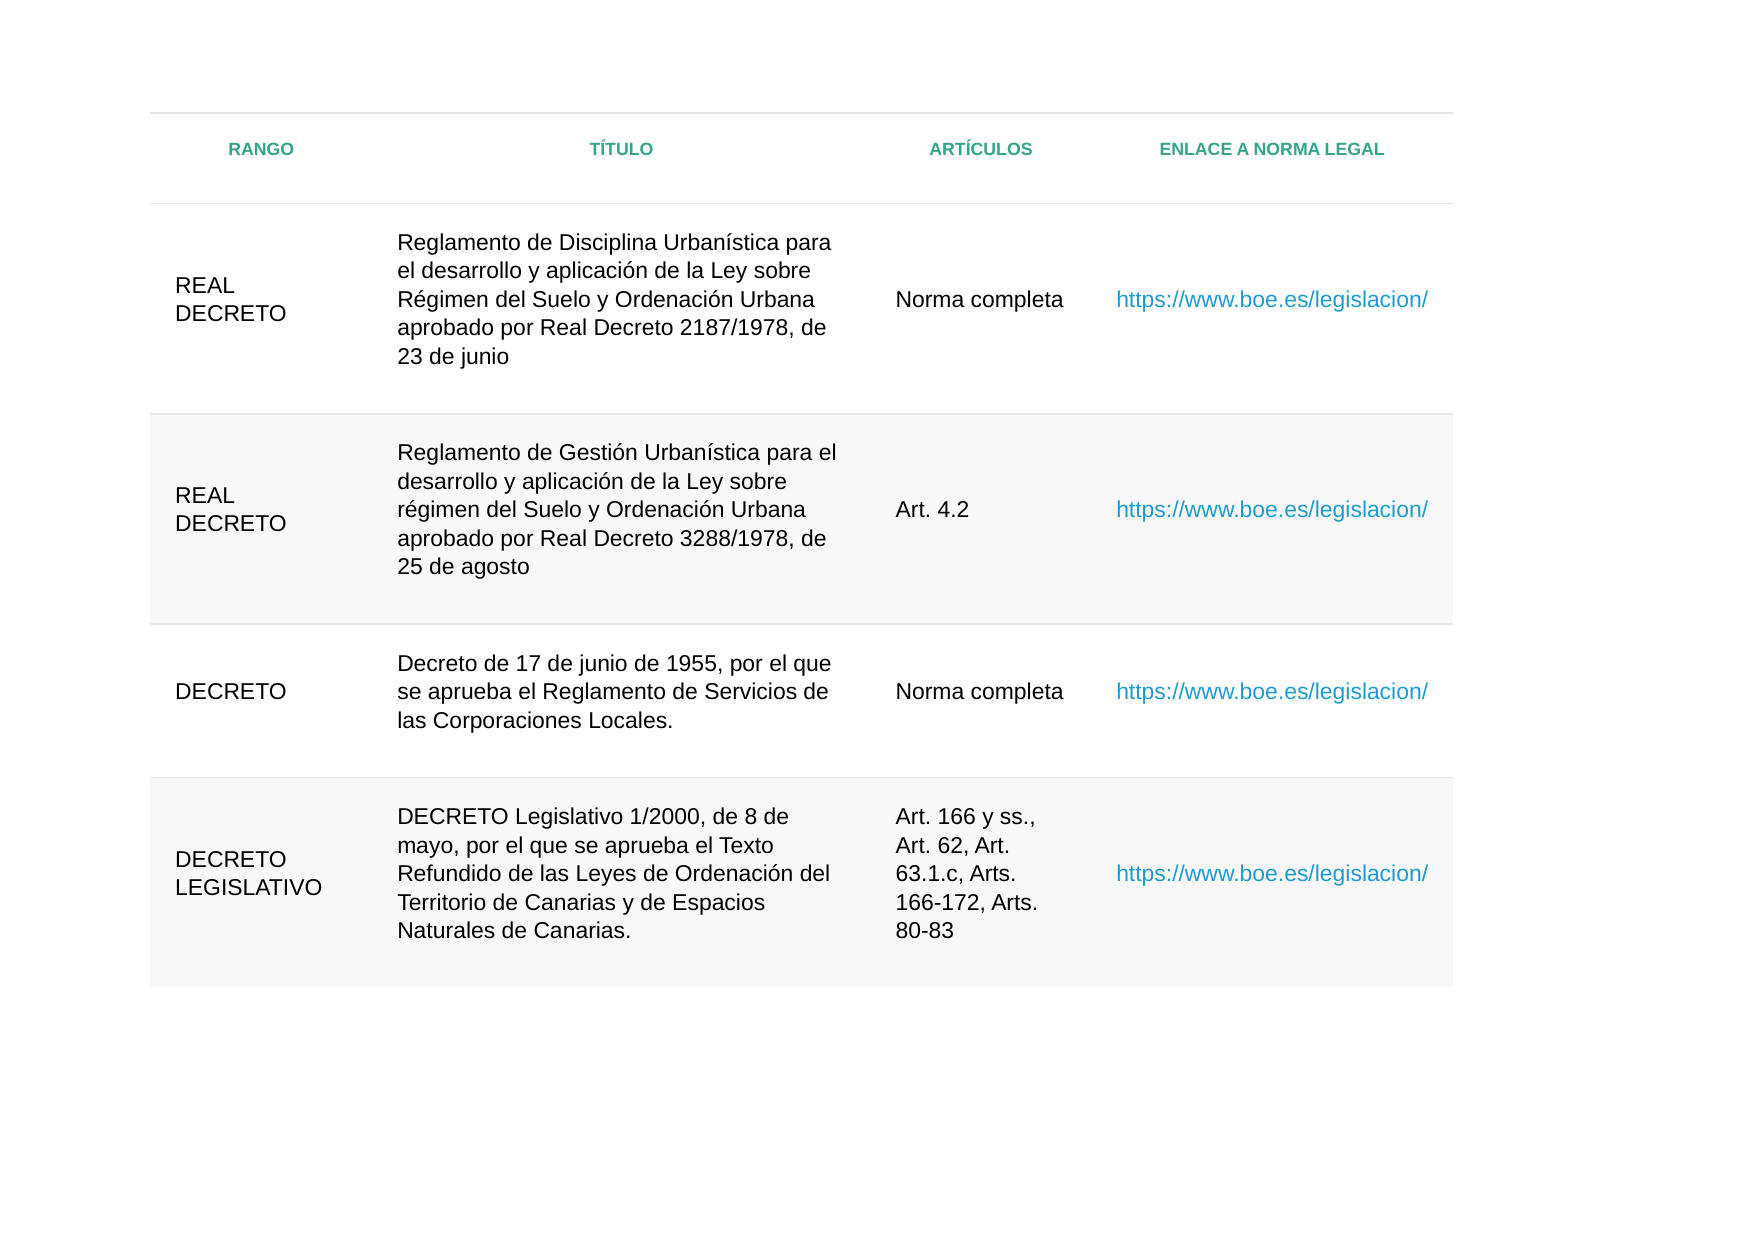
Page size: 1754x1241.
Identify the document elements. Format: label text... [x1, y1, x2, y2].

table_cell Norma completa [870, 625, 1091, 777]
table_header TÍTULO [372, 114, 870, 202]
table_header ARTÍCULOS [870, 114, 1091, 202]
table_cell https://www.boe.es/legislacion/ [1091, 625, 1453, 777]
table_cell REAL DECRETO [150, 415, 372, 623]
table_cell REAL DECRETO [150, 204, 372, 413]
table_header RANGO [150, 114, 372, 202]
table_cell DECRETO Legislativo 1/2000, de 8 de mayo, por el que se aprueba el Texto Refundido de las Leyes de Ordenación del Territorio de Canarias y de Espacios Naturales de Canarias. [372, 778, 870, 987]
table_cell Decreto de 17 de junio de 1955, por el que se aprueba el Reglamento de Servicios de las Corporaciones Locales. [372, 625, 870, 777]
table_cell Reglamento de Disciplina Urbanística para el desarrollo y aplicación de la Ley sobre Régimen del Suelo y Ordenación Urbana aprobado por Real Decreto 2187/1978, de 23 de junio [372, 204, 870, 413]
table_cell Art. 166 y ss., Art. 62, Art. 63.1.c, Arts. 166-172, Arts. 80-83 [870, 778, 1091, 987]
table_cell https://www.boe.es/legislacion/ [1091, 415, 1453, 623]
table_cell Reglamento de Gestión Urbanística para el desarrollo y aplicación de la Ley sobre régimen del Suelo y Ordenación Urbana aprobado por Real Decreto 3288/1978, de 25 de agosto [372, 415, 870, 623]
table_cell DECRETO LEGISLATIVO [150, 778, 372, 987]
table_cell DECRETO [150, 625, 372, 777]
table_cell Norma completa [870, 204, 1091, 413]
table_cell https://www.boe.es/legislacion/ [1091, 778, 1453, 987]
table_cell https://www.boe.es/legislacion/ [1091, 204, 1453, 413]
table_cell Art. 4.2 [870, 415, 1091, 623]
table_header ENLACE A NORMA LEGAL [1091, 114, 1453, 202]
